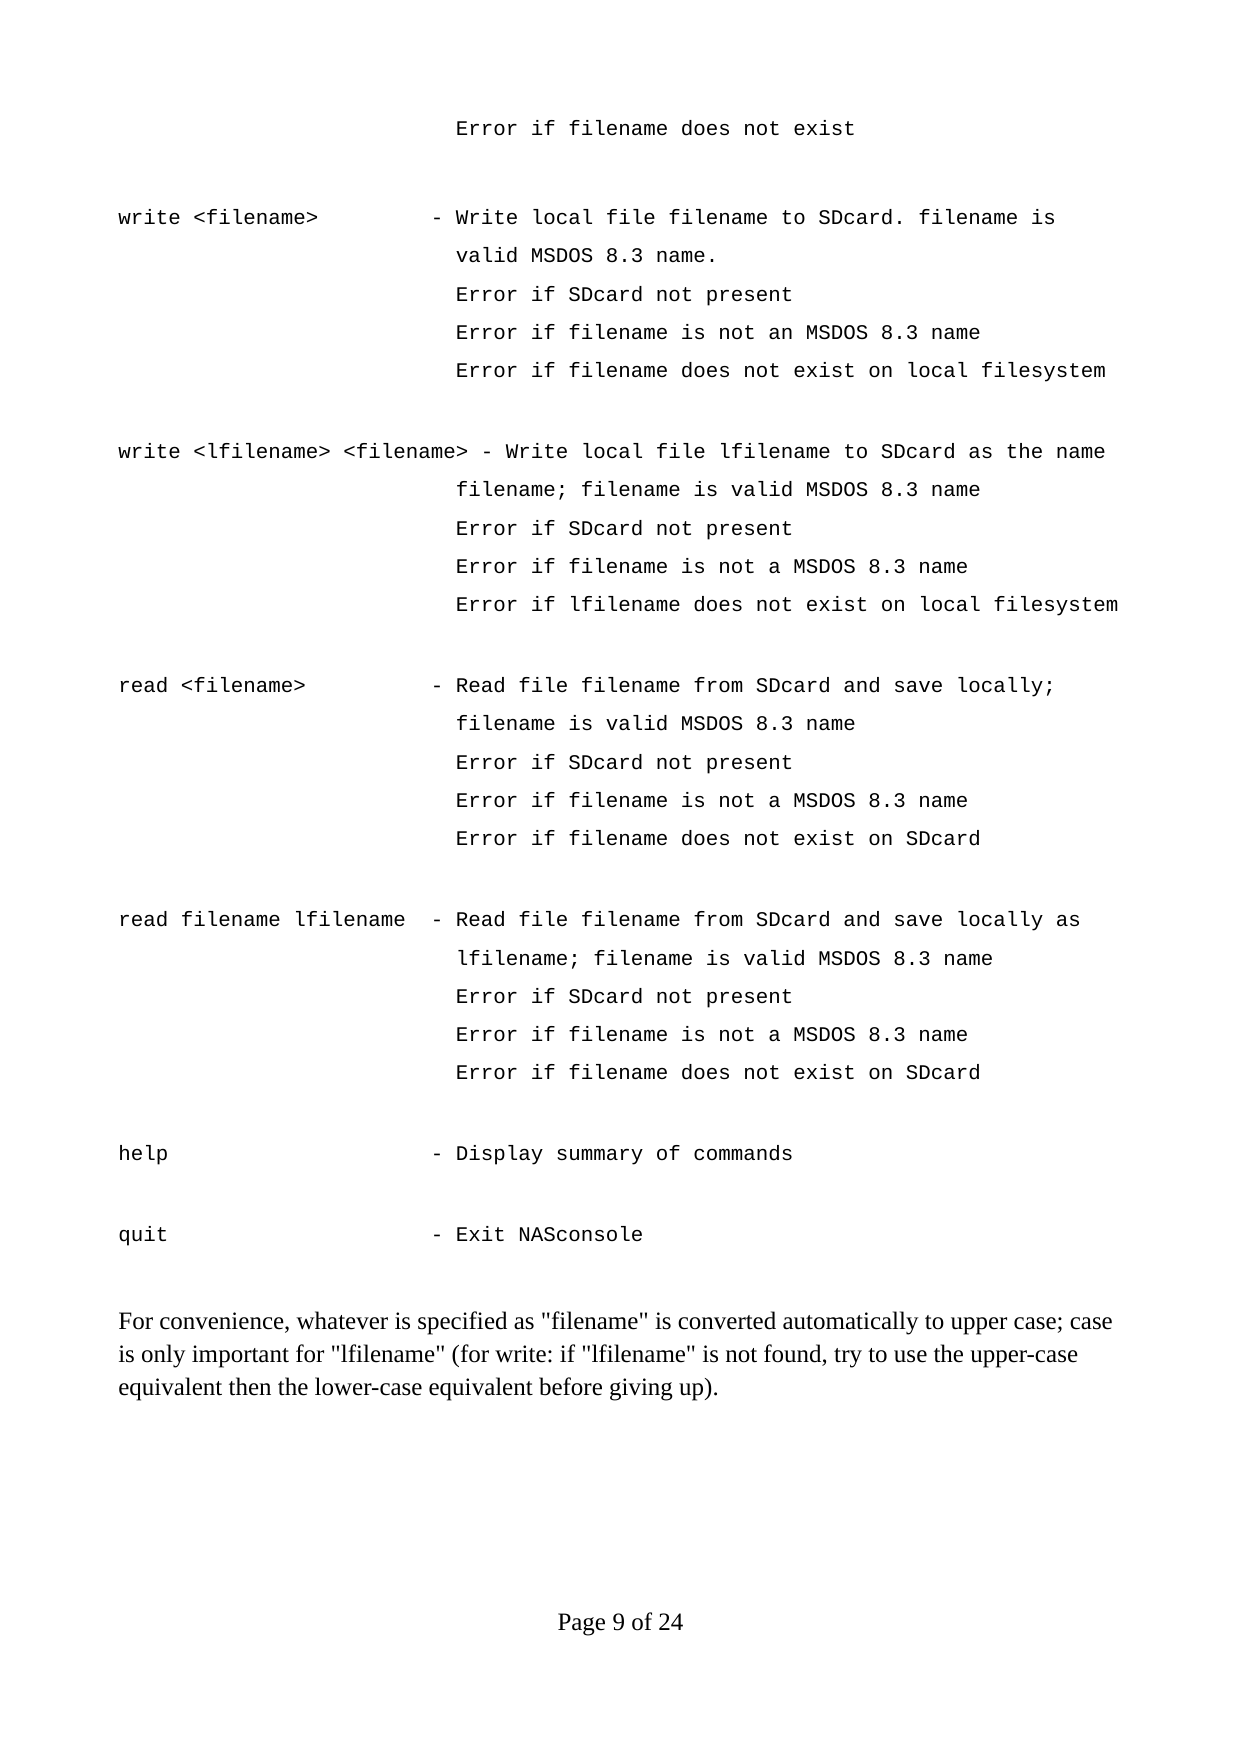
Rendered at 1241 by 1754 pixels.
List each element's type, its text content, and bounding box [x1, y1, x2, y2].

text Error if filename is not a MSDOS 8.3 name [118, 556, 1122, 579]
text Error if filename does not exist [118, 118, 1122, 142]
text write <filename> - Write local file filename to SDcard. filename is [118, 207, 1122, 231]
text Error if filename does not exist on local filesystem [118, 360, 1122, 384]
text Error if filename does not exist on SDcard [118, 1062, 1122, 1086]
text write <lfilename> <filename> - Write local file lfilename to SDcard as the name [118, 441, 1122, 465]
text lfilename; filename is valid MSDOS 8.3 name [118, 947, 1122, 971]
text Error if filename does not exist on SDcard [118, 828, 1122, 852]
text Error if filename is not a MSDOS 8.3 name [118, 790, 1122, 813]
text read filename lfilename - Read file filename from SDcard and save locally as [118, 909, 1122, 933]
text read <filename> - Read file filename from SDcard and save locally; [118, 675, 1122, 699]
text Error if SDcard not present [118, 283, 1122, 307]
text filename is valid MSDOS 8.3 name [118, 713, 1122, 737]
text valid MSDOS 8.3 name. [118, 245, 1122, 269]
text Error if filename is not an MSDOS 8.3 name [118, 322, 1122, 345]
text Error if lfilename does not exist on local filesystem [118, 594, 1122, 618]
text Error if SDcard not present [118, 752, 1122, 775]
text Error if SDcard not present [118, 518, 1122, 541]
text For convenience, whatever is specified as "filename" is converted automatically to upper case; case is only important for "lfilename" (for write: if "lfilename" is not found, try to use the upper-case equivalent then the lower-case equivalent before giving up). [118, 1306, 1122, 1401]
text help - Display summary of commands [118, 1143, 1122, 1167]
text quit - Exit NASconsole [118, 1224, 1122, 1248]
text filename; filename is valid MSDOS 8.3 name [118, 479, 1122, 503]
text Error if SDcard not present [118, 986, 1122, 1009]
text Error if filename is not a MSDOS 8.3 name [118, 1024, 1122, 1048]
